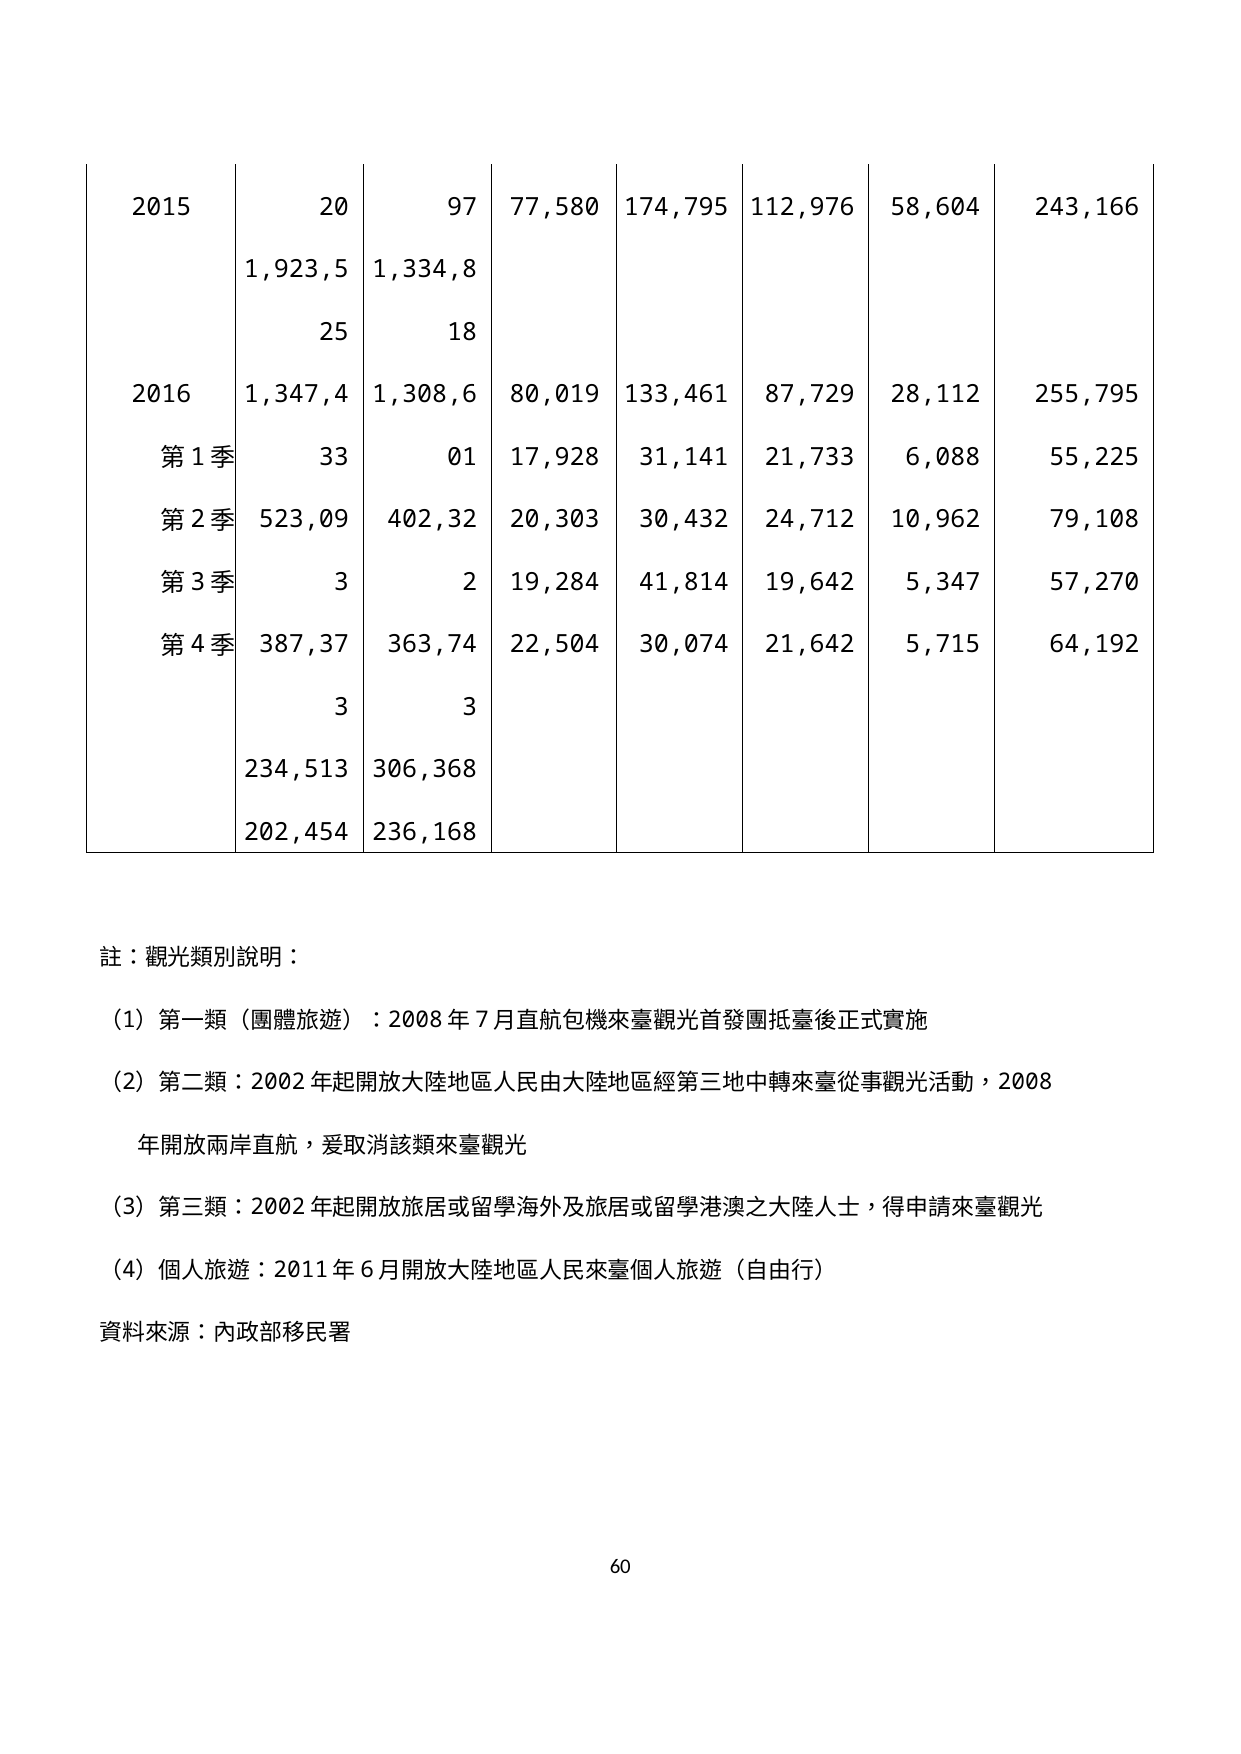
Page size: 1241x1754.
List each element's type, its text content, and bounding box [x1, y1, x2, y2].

text （4）個人旅遊：2011年6月開放大陸地區人民來臺個人旅遊（自由行） [99, 1227, 1053, 1289]
table_cell 87,729 21,733 24,712 19,642 21,642 [743, 352, 868, 852]
table_cell 77,580 [492, 164, 616, 352]
table_cell 58,604 [869, 164, 994, 352]
table_cell 28,112 6,088 10,962 5,347 5,715 [869, 352, 994, 852]
table_cell 243,166 [995, 164, 1153, 352]
text 資料來源：內政部移民署 [99, 1289, 1053, 1352]
text （2）第二類：2002年起開放大陸地區人民由大陸地區經第三地中轉來臺從事觀光活動，2008年開放兩岸直航，爰取消該類來臺觀光 [99, 1039, 1078, 1164]
table_cell 80,019 17,928 20,303 19,284 22,504 [492, 352, 616, 852]
table_cell 2016 第1季 第2季 第3季 第4季 [87, 352, 235, 852]
text 註：觀光類別說明： [99, 914, 1053, 977]
table_cell 1,347,433 523,093 387,373 234,513 202,454 [236, 352, 363, 852]
table_cell 1,308,601 402,322 363,743 306,368 236,168 [364, 352, 491, 852]
text （3）第三類：2002年起開放旅居或留學海外及旅居或留學港澳之大陸人士，得申請來臺觀光 [99, 1164, 1078, 1227]
table_cell 133,461 31,141 30,432 41,814 30,074 [617, 352, 742, 852]
table_cell 20 1,923,525 [236, 164, 363, 352]
table_cell 255,795 55,225 79,108 57,270 64,192 [995, 352, 1153, 852]
table_cell 112,976 [743, 164, 868, 352]
table_cell 174,795 [617, 164, 742, 352]
table_cell 2015 [87, 164, 235, 352]
table_cell 97 1,334,818 [364, 164, 491, 352]
text （1）第一類（團體旅遊）：2008年7月直航包機來臺觀光首發團抵臺後正式實施 [99, 977, 1078, 1039]
